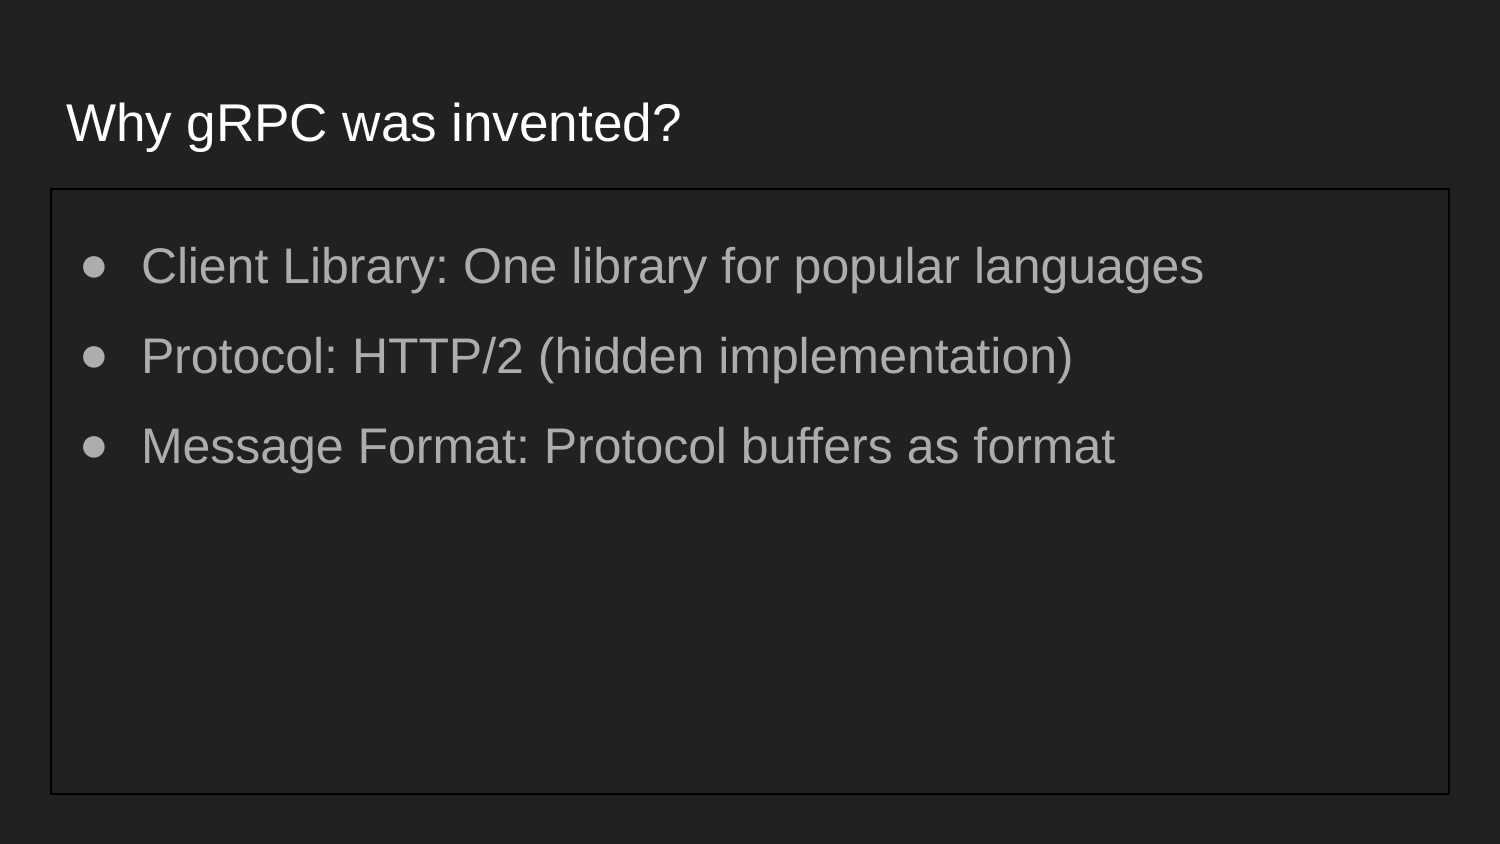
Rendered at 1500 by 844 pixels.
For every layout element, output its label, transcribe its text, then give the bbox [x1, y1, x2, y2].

list Client Library: One library for popular languages Protocol: HTTP/2 (hidden implementation) Message Format: Protocol buffers as format [51, 189, 1449, 795]
title Why gRPC was invented? [51, 72, 1449, 167]
